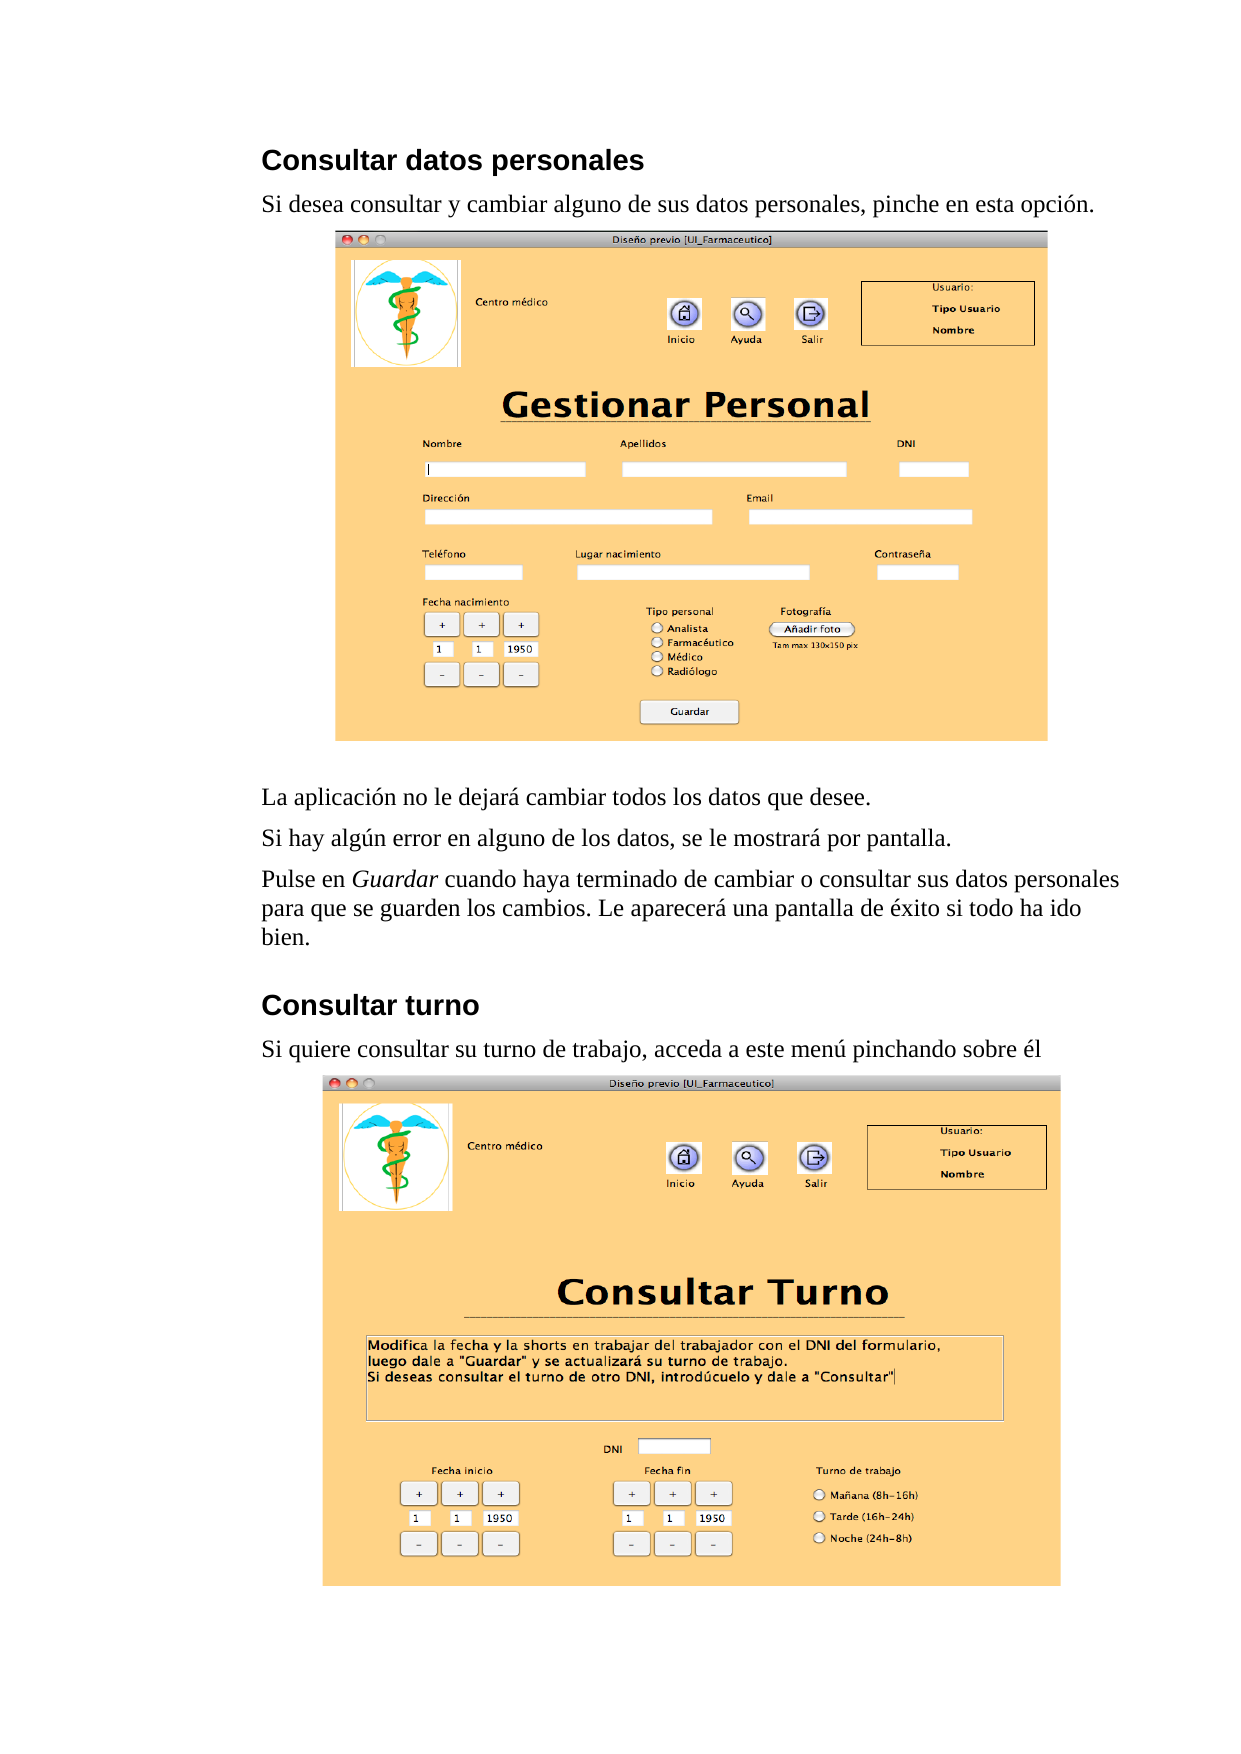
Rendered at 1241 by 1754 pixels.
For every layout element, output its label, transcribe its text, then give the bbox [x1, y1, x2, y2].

subtitle Consultar turno [261, 988, 1122, 1022]
text Si quiere consultar su turno de trabajo, acceda a este menú pinchando sobre él [261, 1034, 1122, 1063]
text Pulse en Guardar cuando haya terminado de cambiar o consultar sus datos personales para que se guarden los cambios. Le aparecerá una pantalla de éxito si todo ha ido bien. [261, 864, 1122, 951]
subtitle Consultar datos personales [261, 143, 1122, 177]
picture [322, 1075, 1061, 1586]
picture [335, 230, 1048, 741]
text Si desea consultar y cambiar alguno de sus datos personales, pinche en esta opción. [261, 189, 1122, 218]
text Si hay algún error en alguno de los datos, se le mostrará por pantalla. [261, 823, 1122, 852]
text La aplicación no le dejará cambiar todos los datos que desee. [261, 782, 1122, 811]
